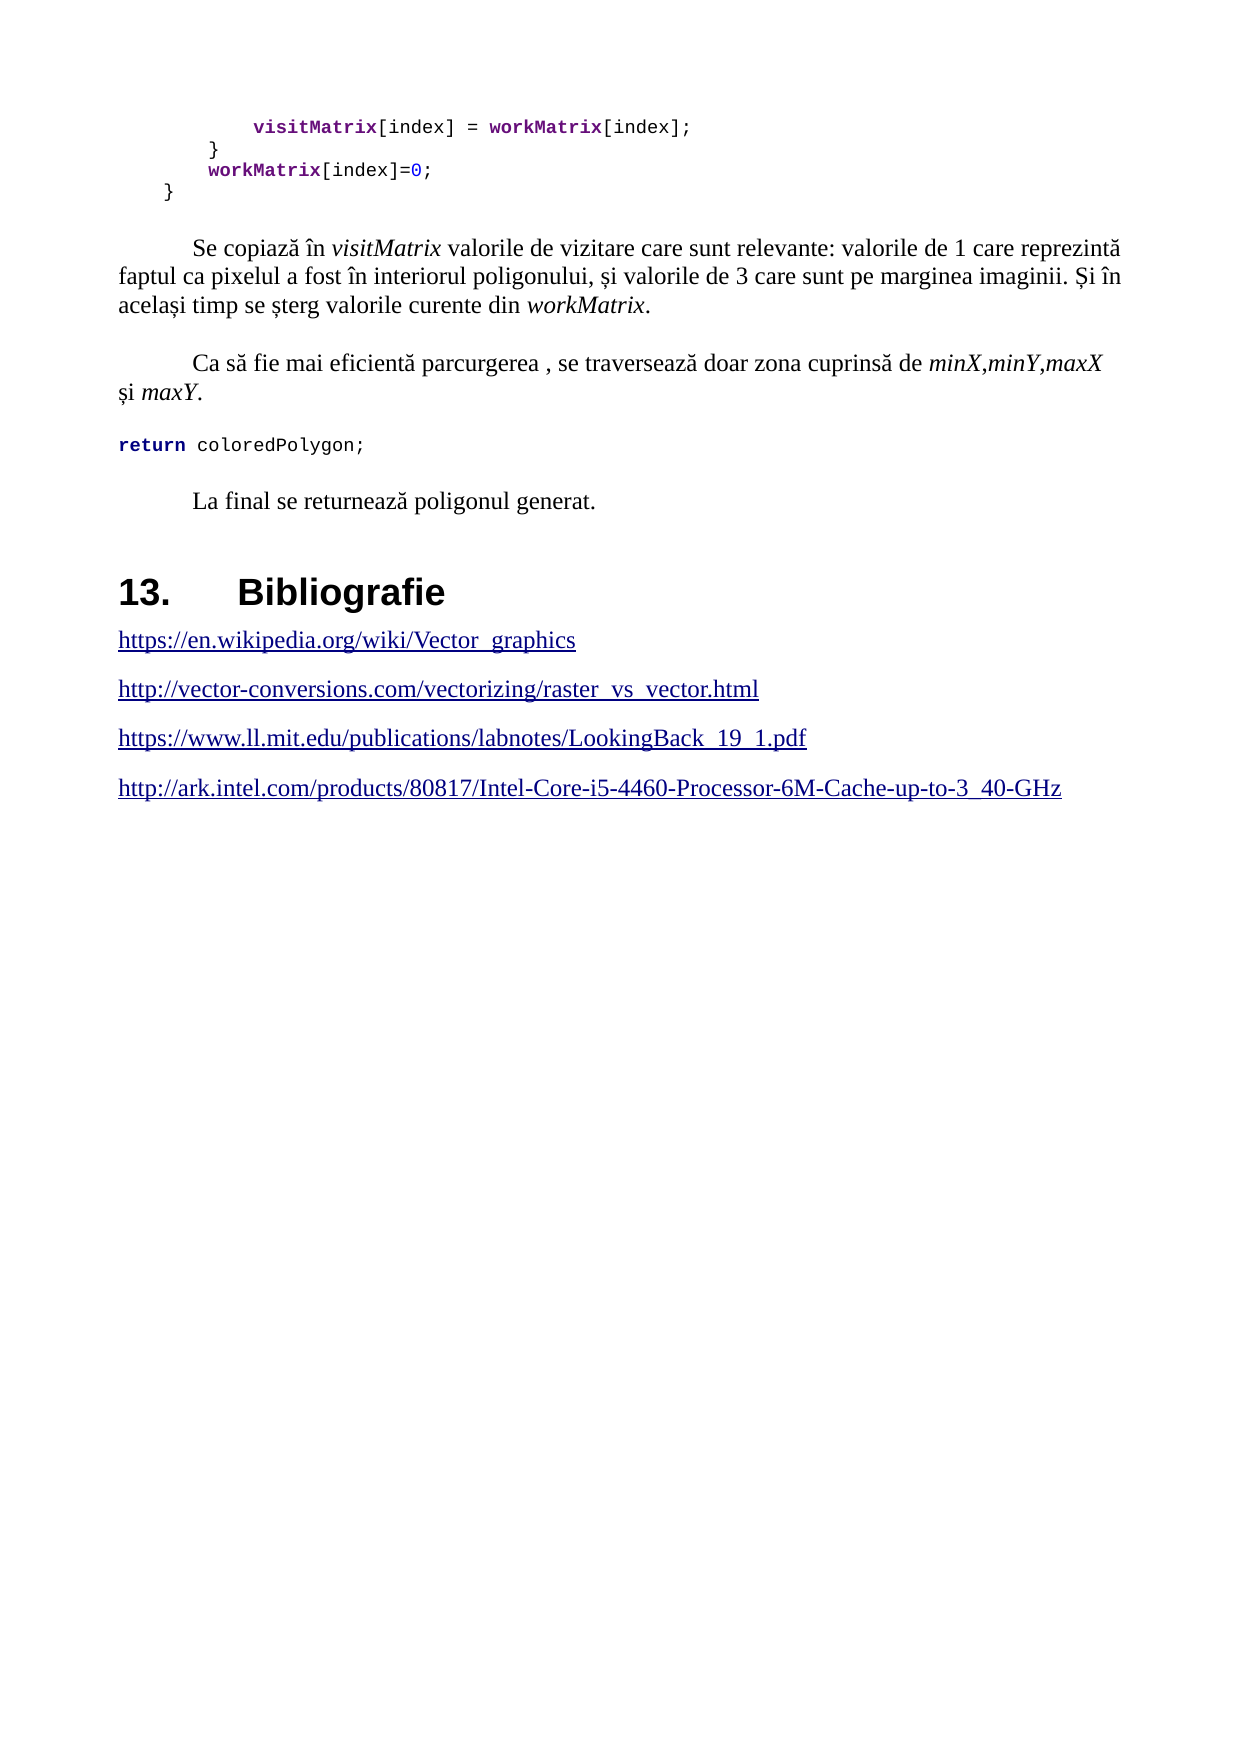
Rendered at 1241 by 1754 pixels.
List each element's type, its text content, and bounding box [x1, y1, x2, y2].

text visitMatrix[index] = workMatrix[index]; [118, 118, 1122, 139]
text } [118, 182, 1122, 203]
text http://vector-conversions.com/vectorizing/raster_vs_vector.html [118, 674, 1122, 703]
text Ca să fie mai eficientă parcurgerea , se traversează doar zona cuprinsă de minX,minY,maxX și maxY. [118, 348, 1122, 406]
subtitle Bibliografie [118, 569, 1122, 613]
text https://www.ll.mit.edu/publications/labnotes/LookingBack_19_1.pdf [118, 723, 1122, 752]
text return coloredPolygon; [118, 435, 1122, 457]
text La final se returnează poligonul generat. [118, 486, 1122, 515]
text workMatrix[index]=0; [118, 161, 1122, 182]
text } [118, 139, 1122, 161]
text Se copiază în visitMatrix valorile de vizitare care sunt relevante: valorile de 1 care reprezintă faptul ca pixelul a fost în interiorul poligonului, și valorile de 3 care sunt pe marginea imaginii. Și în același timp se șterg valorile curente din workMatrix. [118, 233, 1122, 319]
text https://en.wikipedia.org/wiki/Vector_graphics [118, 625, 1122, 654]
text http://ark.intel.com/products/80817/Intel-Core-i5-4460-Processor-6M-Cache-up-to-3_40-GHz [118, 773, 1122, 801]
